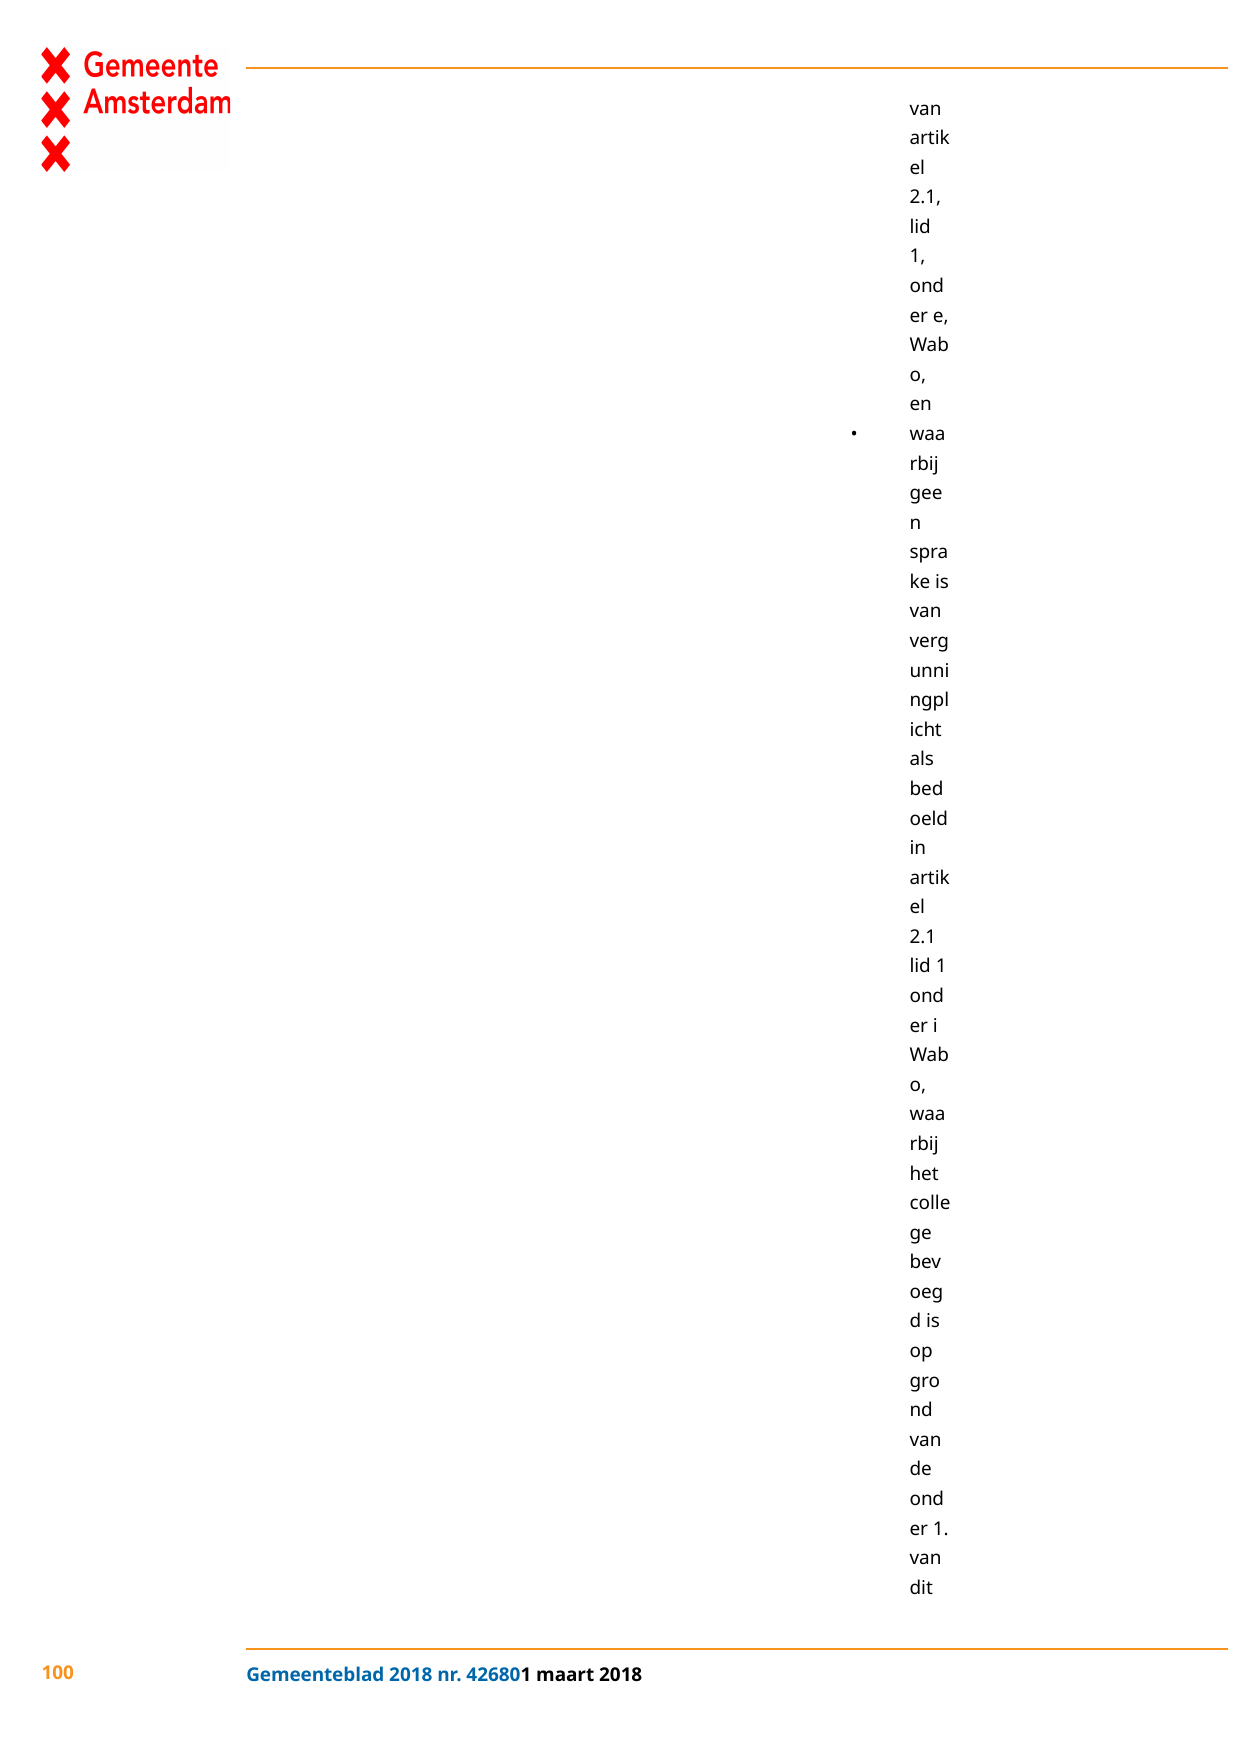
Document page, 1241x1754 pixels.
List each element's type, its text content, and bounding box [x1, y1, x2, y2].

table_cell [750, 95, 850, 1600]
picture [41, 47, 231, 172]
table_cell [449, 95, 549, 1600]
table_cell van artikel 2.1, lid 1, onder e, Wabo, en waarbij geen sprake is van vergunningplicht als bedoeld in artikel 2.1 lid 1 onder i Wabo, waarbij het college bevoegd is op grond van de onder 1. van dit [850, 95, 951, 1600]
table_cell [248, 95, 348, 1600]
table_cell [549, 95, 649, 1600]
table_cell [650, 95, 750, 1600]
table_cell [348, 95, 449, 1600]
table_cell [951, 95, 1051, 1600]
